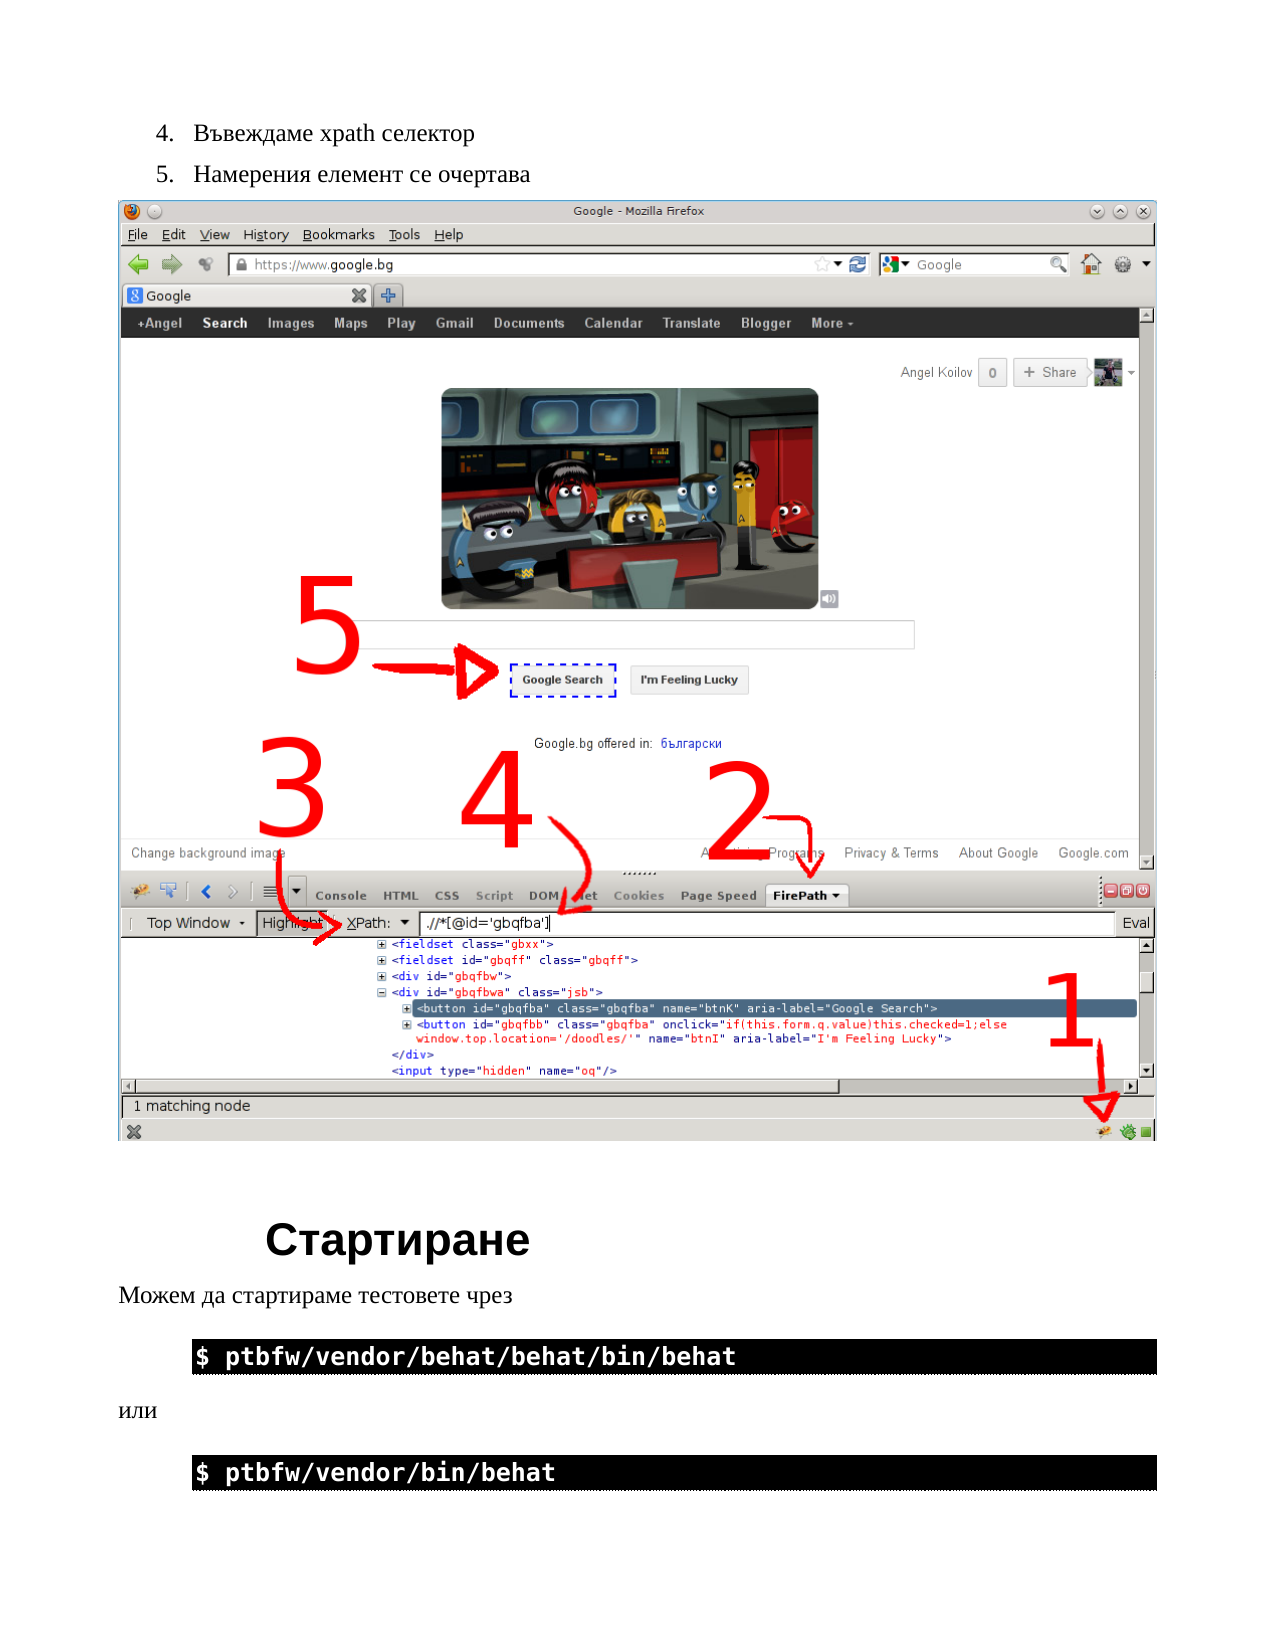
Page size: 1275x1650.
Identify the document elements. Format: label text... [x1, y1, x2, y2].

subtitle Стартиране [265, 1212, 1157, 1265]
picture [118, 200, 1157, 1141]
text Можем да стартираме тестовете чрез [118, 1280, 1157, 1308]
text $ ptbfw/vendor/behat/behat/bin/behat [192, 1339, 1157, 1374]
list Въвеждаме xpath селектор [156, 118, 1157, 147]
list Намерения елемент се очертава [156, 159, 1157, 188]
text или [118, 1396, 1157, 1424]
text $ ptbfw/vendor/bin/behat [192, 1455, 1157, 1490]
